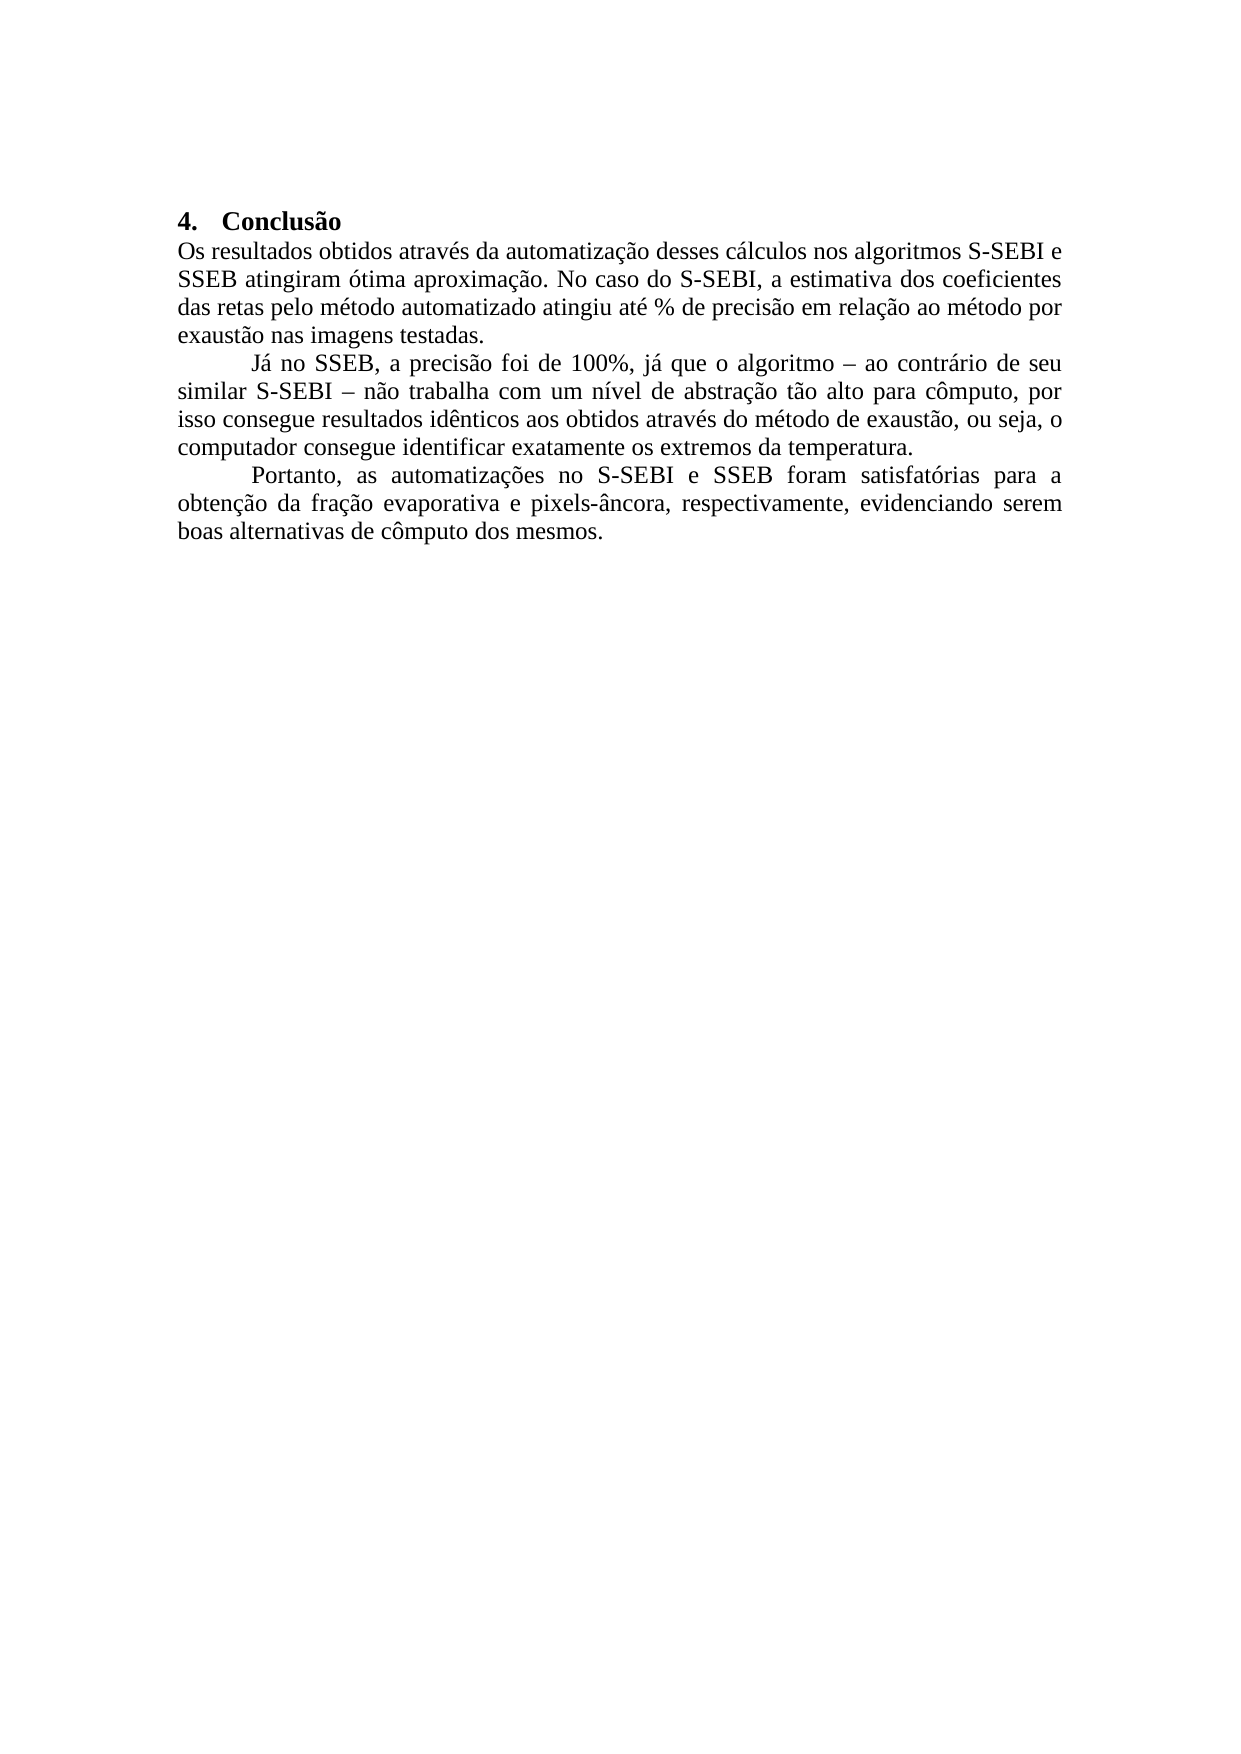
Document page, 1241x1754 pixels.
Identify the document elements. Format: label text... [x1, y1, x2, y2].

text Os resultados obtidos através da automatização desses cálculos nos algoritmos S-SEBI e SSEB atingiram ótima aproximação. No caso do S-SEBI, a estimativa dos coeficientes das retas pelo método automatizado atingiu até % de precisão em relação ao método por exaustão nas imagens testadas. [177, 237, 1063, 349]
text Portanto, as automatizações no S-SEBI e SSEB foram satisfatórias para a obtenção da fração evaporativa e pixels-âncora, respectivamente, evidenciando serem boas alternativas de cômputo dos mesmos. [177, 461, 1063, 545]
title Conclusão [177, 207, 1063, 237]
text Já no SSEB, a precisão foi de 100%, já que o algoritmo – ao contrário de seu similar S-SEBI – não trabalha com um nível de abstração tão alto para cômputo, por isso consegue resultados idênticos aos obtidos através do método de exaustão, ou seja, o computador consegue identificar exatamente os extremos da temperatura. [177, 349, 1063, 461]
